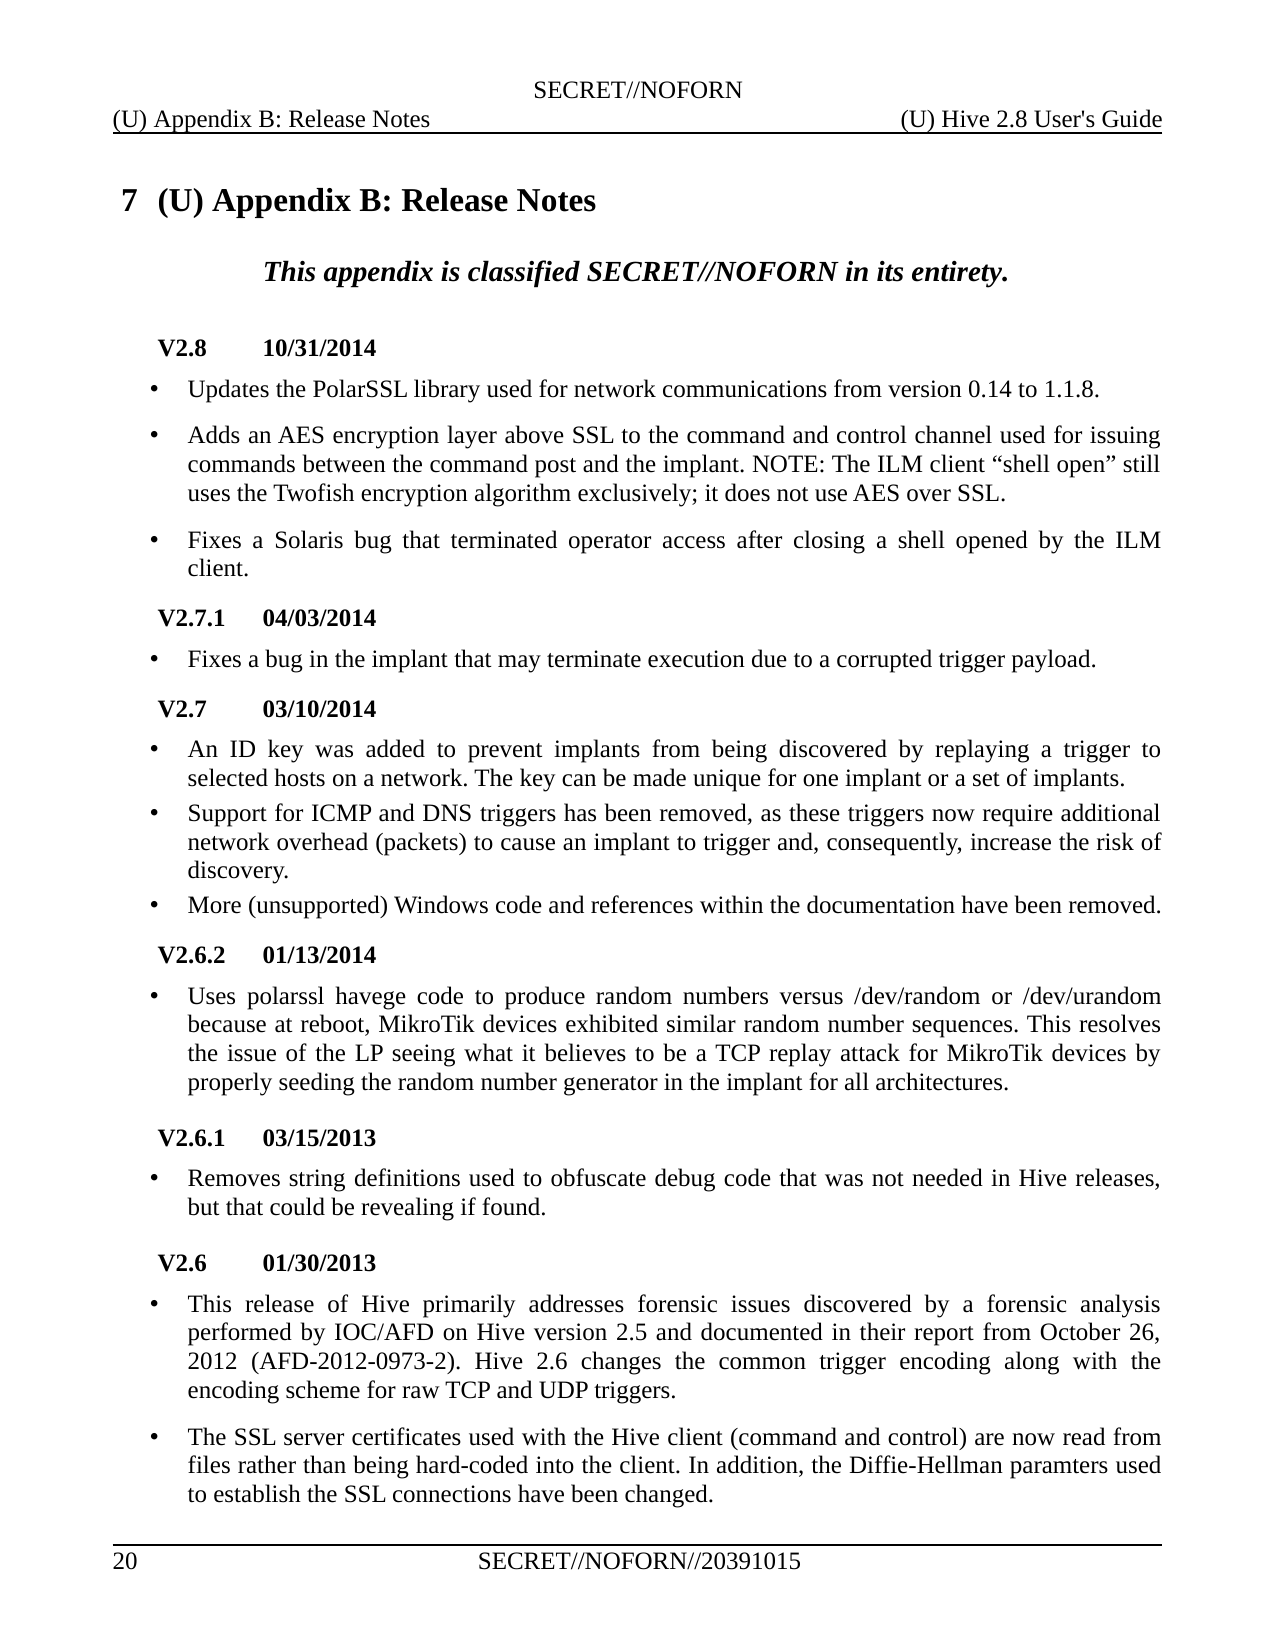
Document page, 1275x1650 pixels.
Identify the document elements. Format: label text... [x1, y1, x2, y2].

list Support for ICMP and DNS triggers has been removed, as these triggers now require additional network overhead (packets) to cause an implant to trigger and, consequently, increase the risk of discovery. [150, 798, 1162, 884]
list The SSL server certificates used with the Hive client (command and control) are now read from files rather than being hard-coded into the client. In addition, the Diffie-Hellman paramters used to establish the SSL connections have been changed. [150, 1422, 1162, 1508]
list Uses polarssl havege code to produce random numbers versus /dev/random or /dev/urandom because at reboot, MikroTik devices exhibited similar random number sequences. This resolves the issue of the LP seeing what it believes to be a TCP replay attack for MikroTik devices by properly seeding the random number generator in the implant for all architectures. [150, 981, 1162, 1096]
list Updates the PolarSSL library used for network communications from version 0.14 to 1.1.8. [150, 374, 1162, 402]
subtitle V2.6.1 03/15/2013 [157, 1123, 1162, 1152]
list Adds an AES encryption layer above SSL to the command and control channel used for issuing commands between the command post and the implant. NOTE: The ILM client “shell open” still uses the Twofish encryption algorithm exclusively; it does not use AES over SSL. [150, 420, 1162, 507]
subtitle V2.6.2 01/13/2014 [157, 940, 1162, 969]
list This release of Hive primarily addresses forensic issues discovered by a forensic analysis performed by IOC/AFD on Hive version 2.5 and documented in their report from October 26, 2012 (AFD-2012-0973-2). Hive 2.6 changes the common trigger encoding along with the encoding scheme for raw TCP and UDP triggers. [150, 1289, 1162, 1404]
text This appendix is classified SECRET//NOFORN in its entirety. [112, 254, 1162, 288]
list Fixes a Solaris bug that terminated operator access after closing a shell opened by the ILM client. [150, 525, 1162, 582]
subtitle V2.7 03/10/2014 [157, 694, 1162, 722]
subtitle V2.8 10/31/2014 [157, 333, 1162, 362]
list Fixes a bug in the implant that may terminate execution due to a corrupted trigger payload. [150, 644, 1162, 673]
subtitle V2.7.1 04/03/2014 [157, 603, 1162, 632]
list More (unsupported) Windows code and references within the documentation have been removed. [150, 890, 1162, 919]
subtitle (U) Appendix B: Release Notes [112, 180, 1162, 218]
list An ID key was added to prevent implants from being discovered by replaying a trigger to selected hosts on a network. The key can be made unique for one implant or a set of implants. [150, 734, 1162, 792]
list Removes string definitions used to obfuscate debug code that was not needed in Hive releases, but that could be revealing if found. [150, 1163, 1162, 1221]
subtitle V2.6 01/30/2013 [157, 1248, 1162, 1277]
